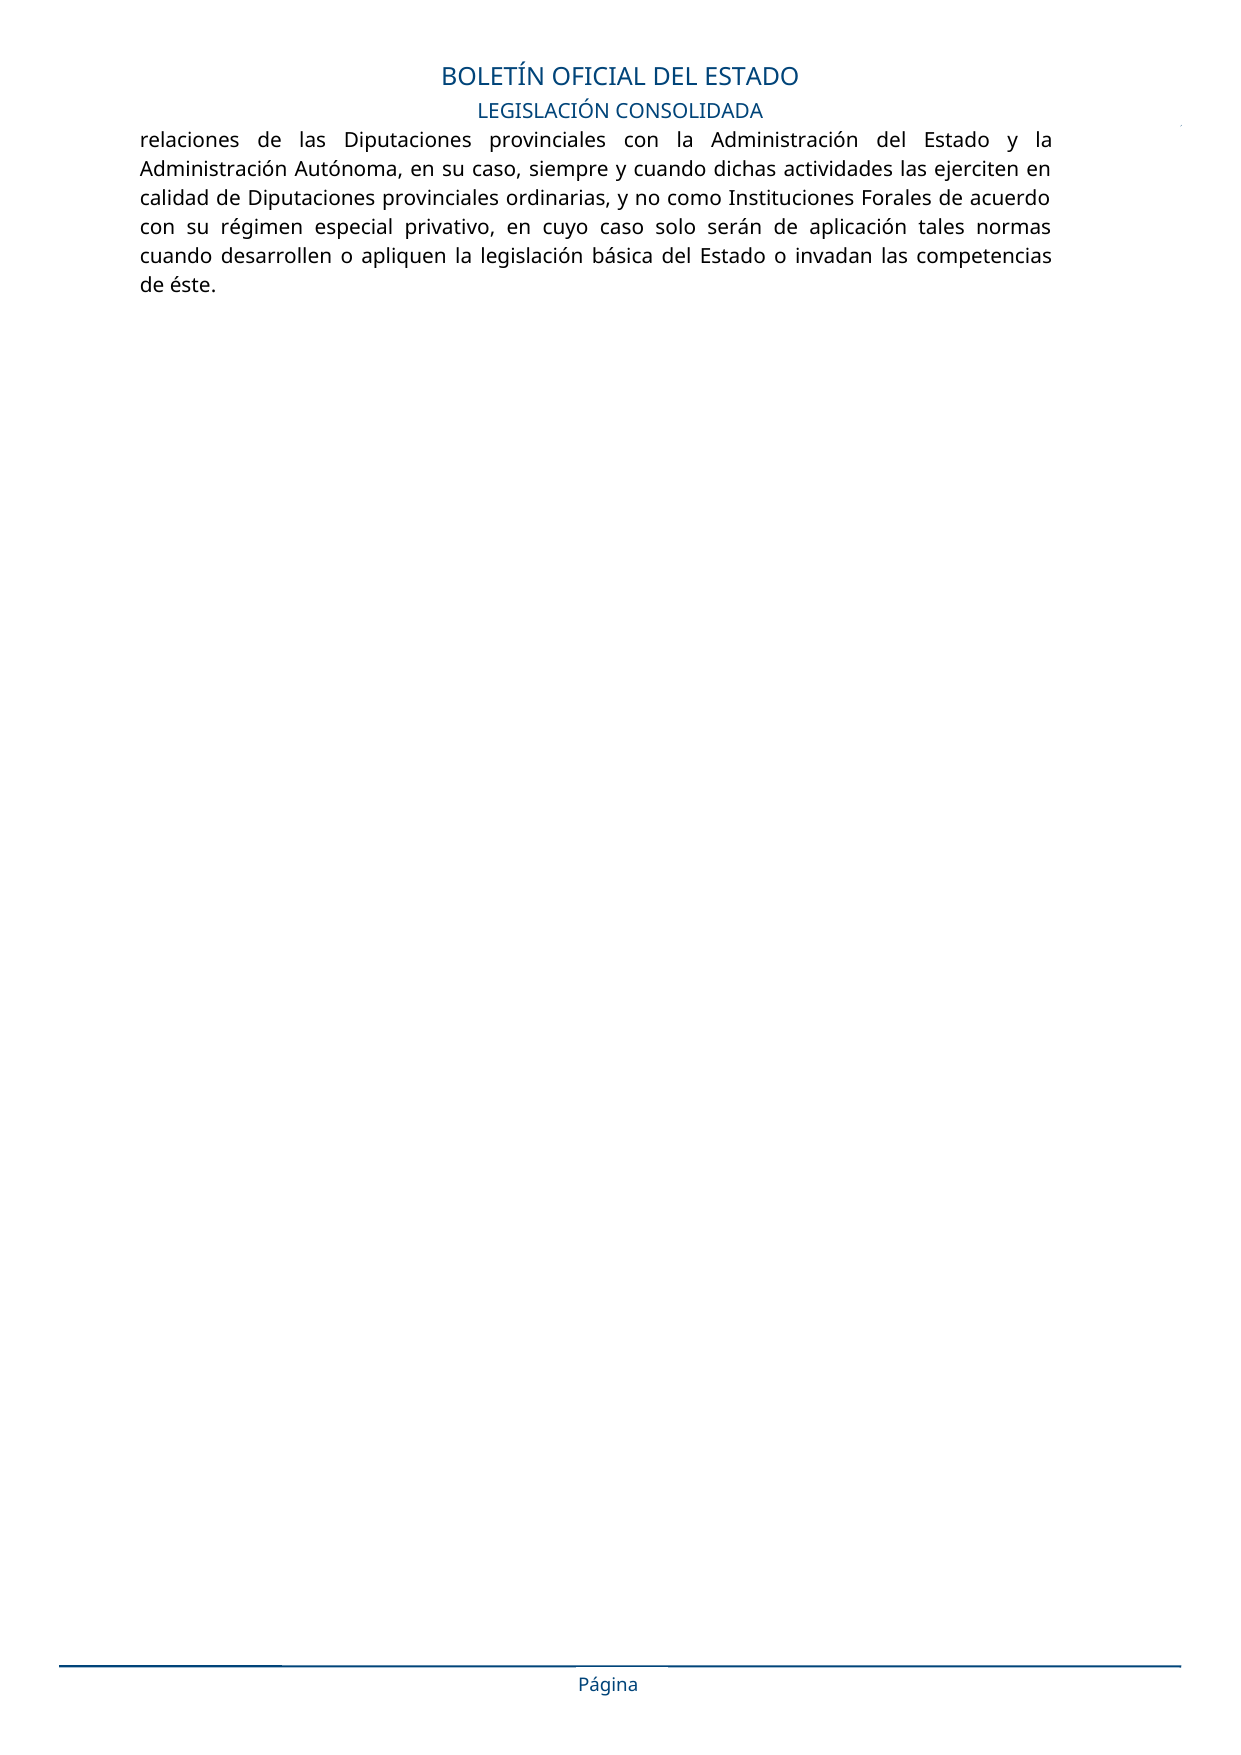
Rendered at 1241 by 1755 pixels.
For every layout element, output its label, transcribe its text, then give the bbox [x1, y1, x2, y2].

list relaciones de las Diputaciones provinciales con la Administración del Estado y la Administración Autónoma, en su caso, siempre y cuando dichas actividades las ejerciten en calidad de Diputaciones provinciales ordinarias, y no como Instituciones Forales de acuerdo con su régimen especial privativo, en cuyo caso solo serán de aplicación tales normas cuando desarrollen o apliquen la legislación básica del Estado o invadan las competencias de éste. [139, 125, 1052, 298]
